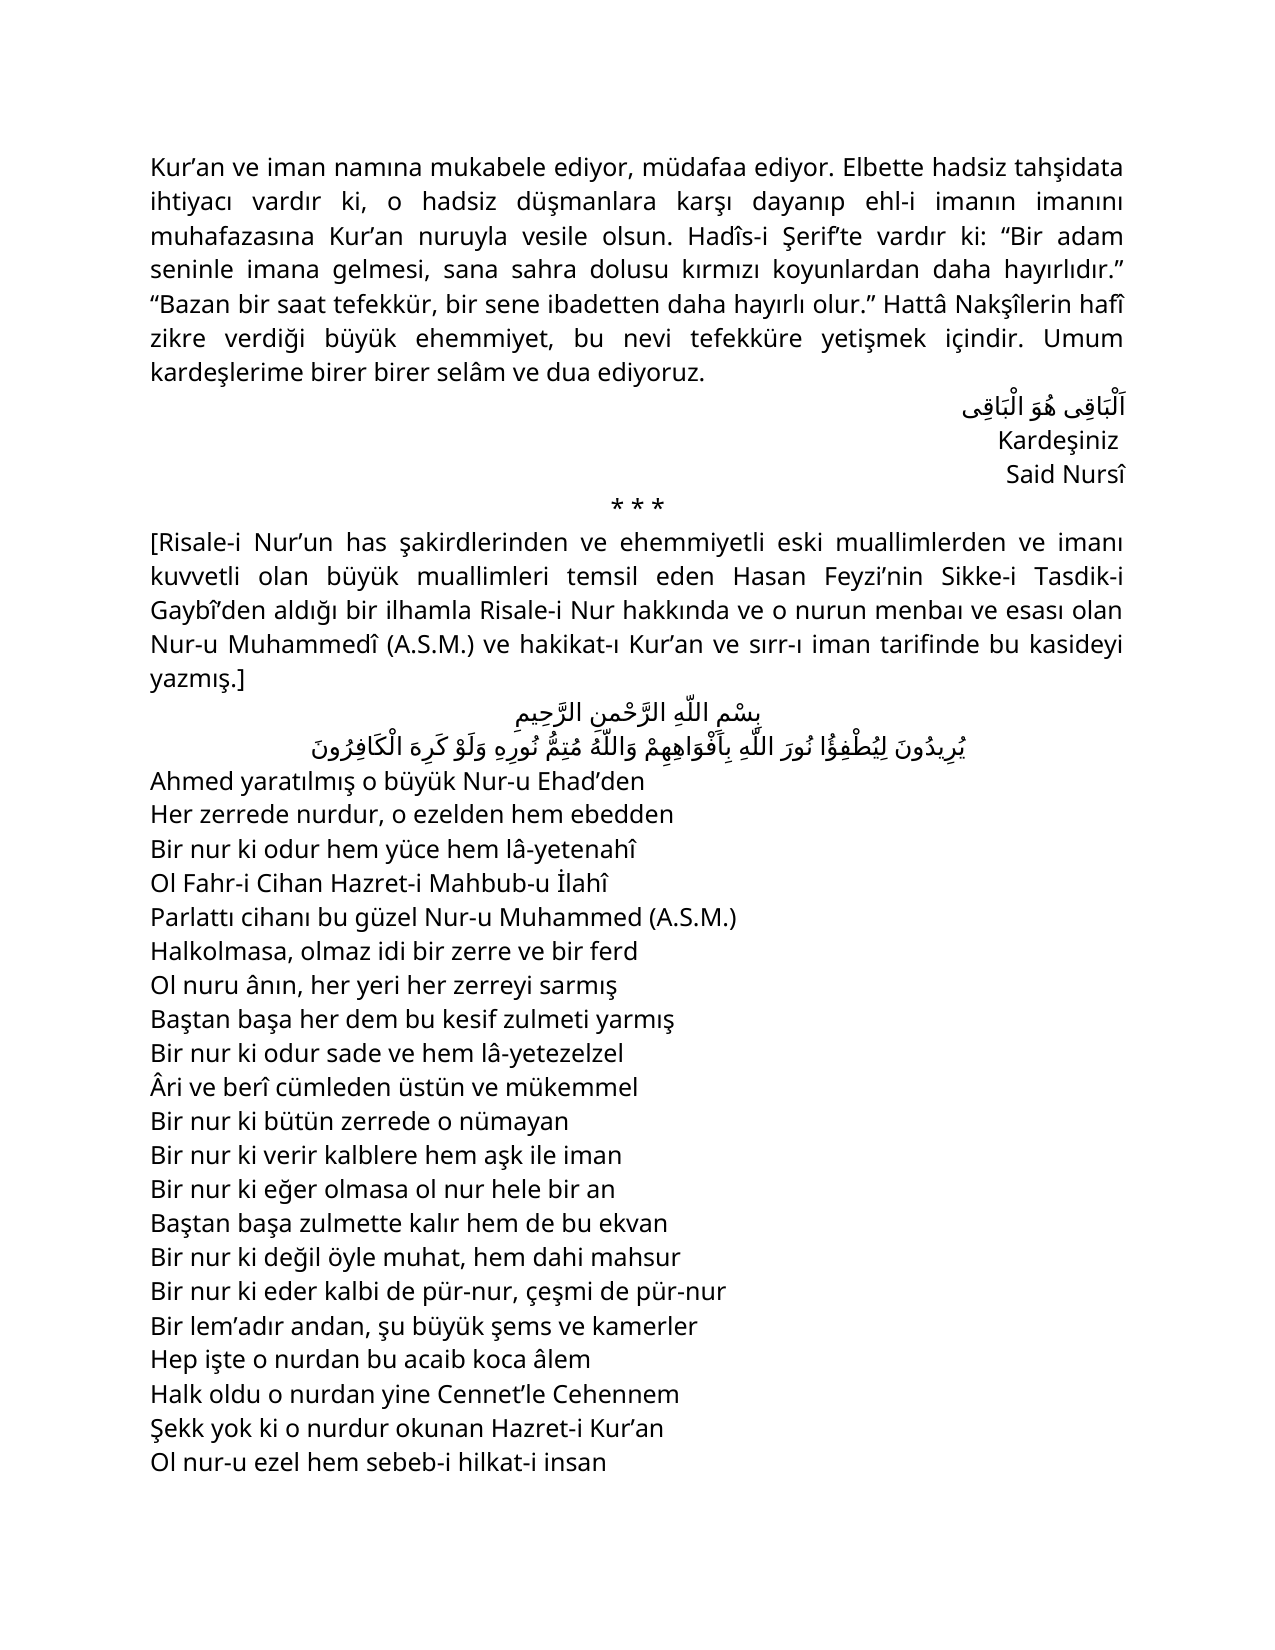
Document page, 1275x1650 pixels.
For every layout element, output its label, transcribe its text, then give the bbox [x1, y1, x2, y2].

text Bir nur ki odur sade ve hem lâ-yetezelzel [150, 1036, 1125, 1070]
text Bir lem’adır andan, şu büyük şems ve kamerler [150, 1308, 1125, 1342]
text Baştan başa her dem bu kesif zulmeti yarmış [150, 1002, 1125, 1036]
text Her zerrede nurdur, o ezelden hem ebedden [150, 797, 1125, 831]
text * * * [150, 491, 1125, 525]
text Kardeşiniz Said Nursî [150, 422, 1125, 491]
text Bir nur ki eğer olmasa ol nur hele bir an [150, 1172, 1125, 1206]
text Bir nur ki verir kalblere hem aşk ile iman [150, 1138, 1125, 1172]
text [Risale-i Nur’un has şakirdlerinden ve ehemmiyetli eski muallimlerden ve imanı kuvvetli olan büyük muallimleri temsil eden Hasan Feyzi’nin Sikke-i Tasdik-i Gaybî’den aldığı bir ilhamla Risale-i Nur hakkında ve o nurun menbaı ve esası olan Nur-u Muhammedî (A.S.M.) ve hakikat-ı Kur’an ve sırr-ı iman tarifinde bu kasideyi yazmış.] [150, 525, 1125, 695]
text Bir nur ki değil öyle muhat, hem dahi mahsur [150, 1240, 1125, 1274]
text Bir nur ki eder kalbi de pür-nur, çeşmi de pür-nur [150, 1274, 1125, 1308]
text Parlattı cihanı bu güzel Nur-u Muhammed (A.S.M.) [150, 899, 1125, 933]
text Bir nur ki odur hem yüce hem lâ-yetenahî [150, 831, 1125, 865]
text Kur’an ve iman namına mukabele ediyor, müdafaa ediyor. Elbette hadsiz tahşidata ihtiyacı vardır ki, o hadsiz düşmanlara karşı dayanıp ehl-i imanın imanını muhafazasına Kur’an nuruyla vesile olsun. Hadîs-i Şerif’te vardır ki: “Bir adam seninle imana gelmesi, sana sahra dolusu kırmızı koyunlardan daha hayırlıdır.” “Bazan bir saat tefekkür, bir sene ibadetten daha hayırlı olur.” Hattâ Nakşîlerin hafî zikre verdiği büyük ehemmiyet, bu nevi tefekküre yetişmek içindir. Umum kardeşlerime birer birer selâm ve dua ediyoruz. [150, 150, 1125, 388]
text يُرِيدُونَ لِيُطْفِؤُا نُورَ اللّهِ بِاَفْوَاهِهِمْ وَاللّهُ مُتِمُّ نُورِهِ وَلَوْ كَرِهَ الْكَافِرُونَ [150, 729, 1125, 763]
text Halkolmasa, olmaz idi bir zerre ve bir ferd [150, 933, 1125, 967]
text اَلْبَاقِى هُوَ الْبَاقِى [150, 388, 1125, 422]
text Ol Fahr-i Cihan Hazret-i Mahbub-u İlahî [150, 865, 1125, 899]
text Bir nur ki bütün zerrede o nümayan [150, 1104, 1125, 1138]
text Baştan başa zulmette kalır hem de bu ekvan [150, 1206, 1125, 1240]
text بِسْمِ اللّهِ الرَّحْمنِ الرَّحِيمِ [150, 695, 1125, 729]
text Halk oldu o nurdan yine Cennet’le Cehennem [150, 1376, 1125, 1410]
text Âri ve berî cümleden üstün ve mükemmel [150, 1070, 1125, 1104]
text Ol nuru ânın, her yeri her zerreyi sarmış [150, 967, 1125, 1002]
text Şekk yok ki o nurdur okunan Hazret-i Kur’an [150, 1410, 1125, 1444]
text Ol nur-u ezel hem sebeb-i hilkat-i insan [150, 1444, 1125, 1478]
text Hep işte o nurdan bu acaib koca âlem [150, 1342, 1125, 1376]
text Ahmed yaratılmış o büyük Nur-u Ehad’den [150, 763, 1125, 797]
